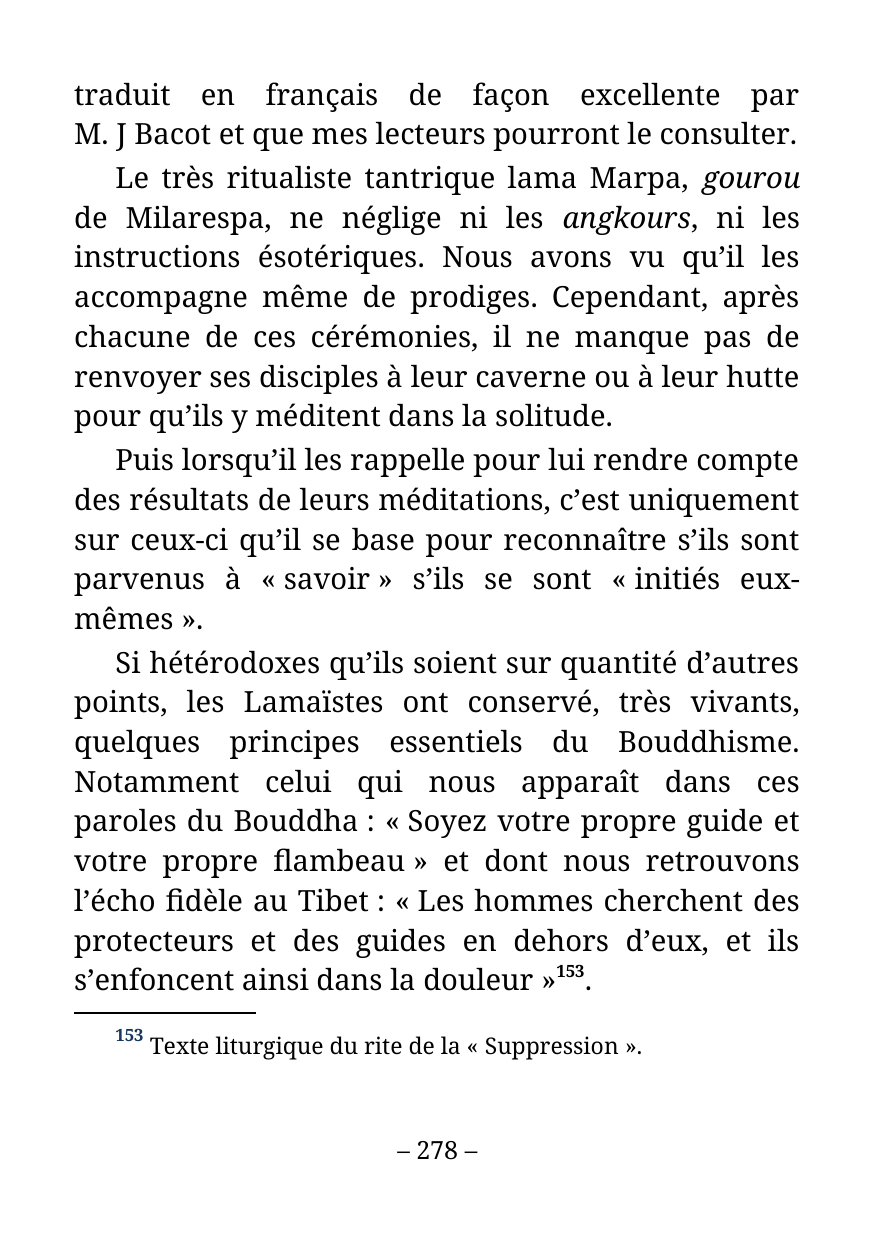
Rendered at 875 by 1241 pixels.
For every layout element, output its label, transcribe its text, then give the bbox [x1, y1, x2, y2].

text Puis lorsqu’il les rappelle pour lui rendre compte des résultats de leurs méditations, c’est uniquement sur ceux-ci qu’il se base pour reconnaître s’ils sont parvenus à « savoir » s’ils se sont « initiés eux-mêmes ». [74, 439, 800, 638]
text Le très ritualiste tantrique lama Marpa, gourou de Milarespa, ne néglige ni les angkours, ni les instructions ésotériques. Nous avons vu qu’il les accompagne même de prodiges. Cependant, après chacune de ces cérémonies, il ne manque pas de renvoyer ses disciples à leur caverne ou à leur hutte pour qu’ils y méditent dans la solitude. [74, 157, 800, 435]
text traduit en français de façon excellente par M. J Bacot et que mes lecteurs pourront le consulter. [74, 74, 800, 153]
text Si hétérodoxes qu’ils soient sur quantité d’autres points, les Lamaïstes ont conservé, très vivants, quelques principes essentiels du Bouddhisme. Notamment celui qui nous apparaît dans ces paroles du Bouddha : « Soyez votre propre guide et votre propre flambeau » et dont nous retrouvons l’écho fidèle au Tibet : « Les hommes cherchent des protecteurs et des guides en dehors d’eux, et ils s’enfoncent ainsi dans la douleur ». [74, 642, 800, 999]
text Texte liturgique du rite de la « Suppression ». [74, 1023, 800, 1063]
